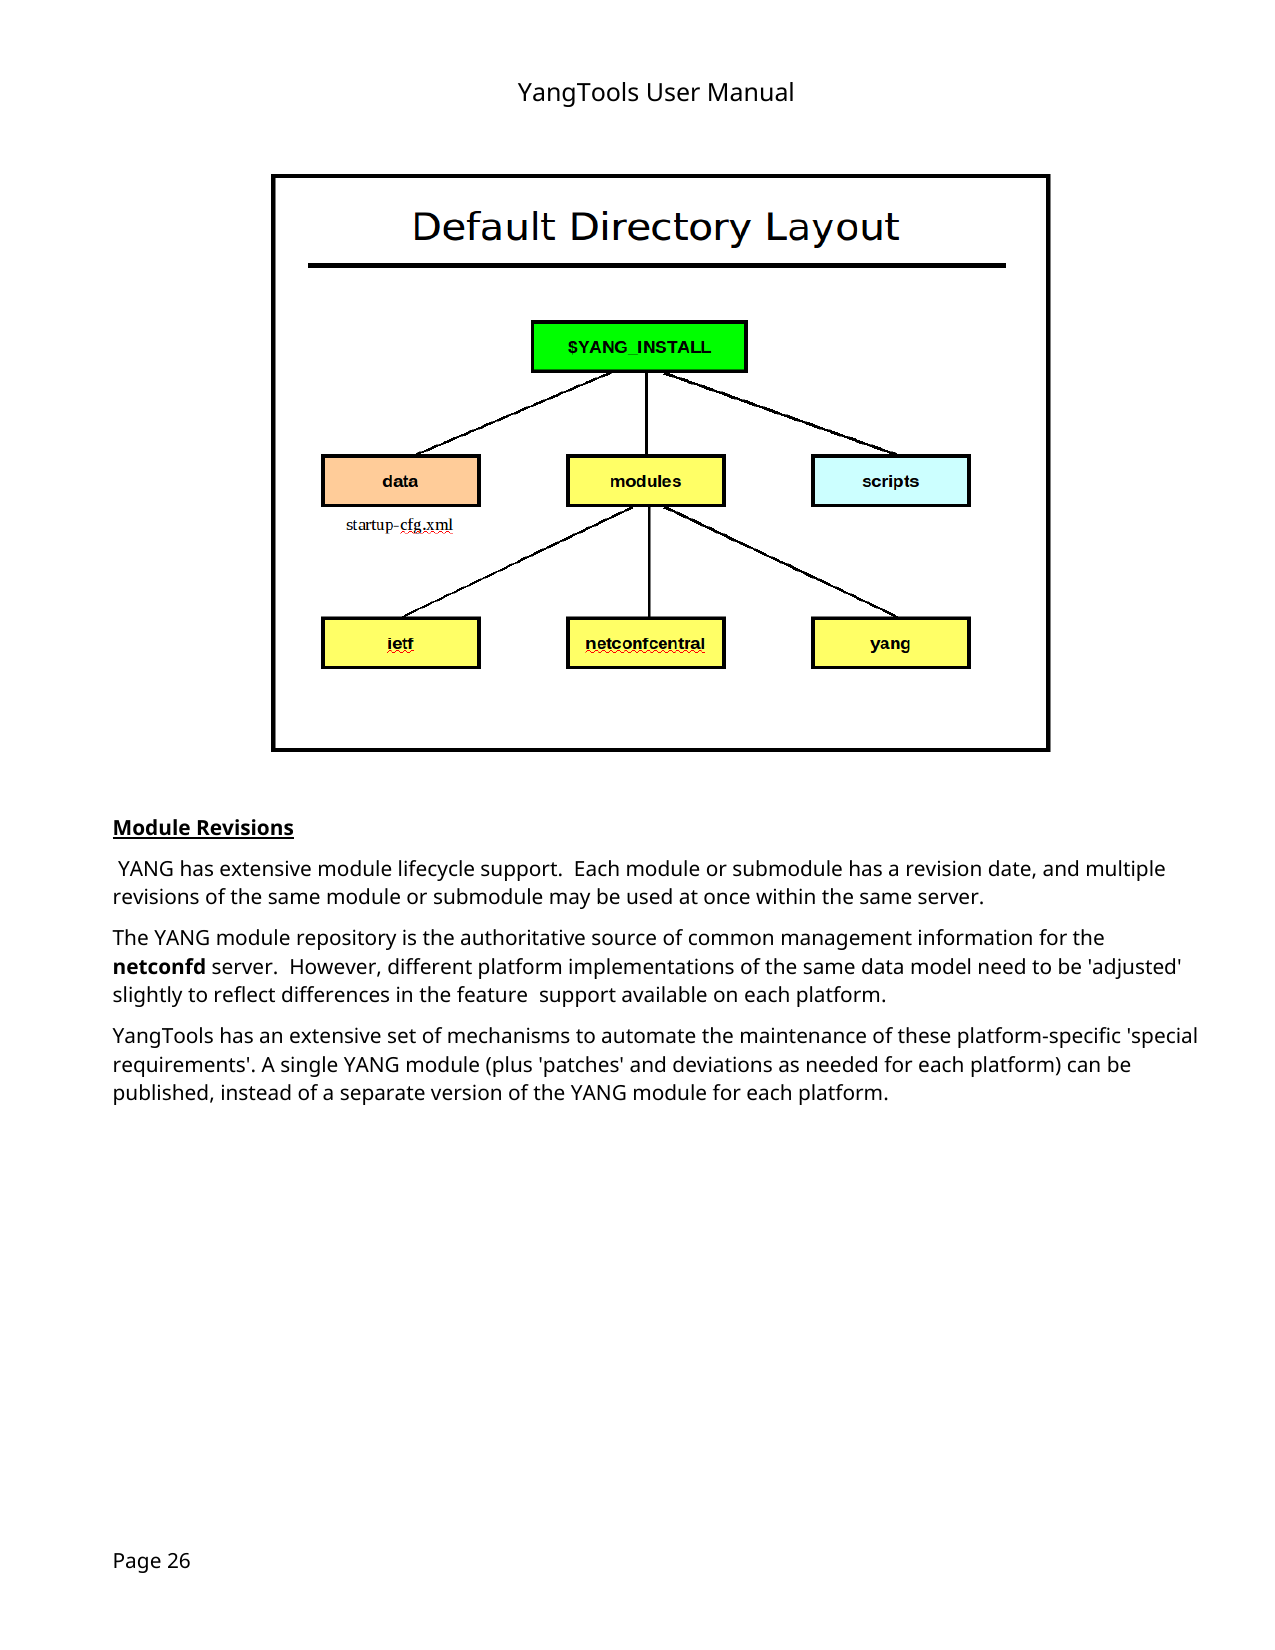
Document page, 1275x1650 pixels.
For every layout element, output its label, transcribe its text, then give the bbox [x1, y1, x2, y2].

picture [211, 138, 1102, 773]
text YangTools has an extensive set of mechanisms to automate the maintenance of these platform-specific 'special requirements'. A single YANG module (plus 'patches' and deviations as needed for each platform) can be published, instead of a separate version of the YANG module for each platform. [112, 1021, 1200, 1107]
text The YANG module repository is the authoritative source of common management information for the netconfd server. However, different platform implementations of the same data model need to be 'adjusted' slightly to reflect differences in the feature support available on each platform. [112, 923, 1200, 1009]
text YANG has extensive module lifecycle support. Each module or submodule has a revision date, and multiple revisions of the same module or submodule may be used at once within the same server. [112, 854, 1200, 911]
text Module Revisions [112, 813, 1200, 842]
